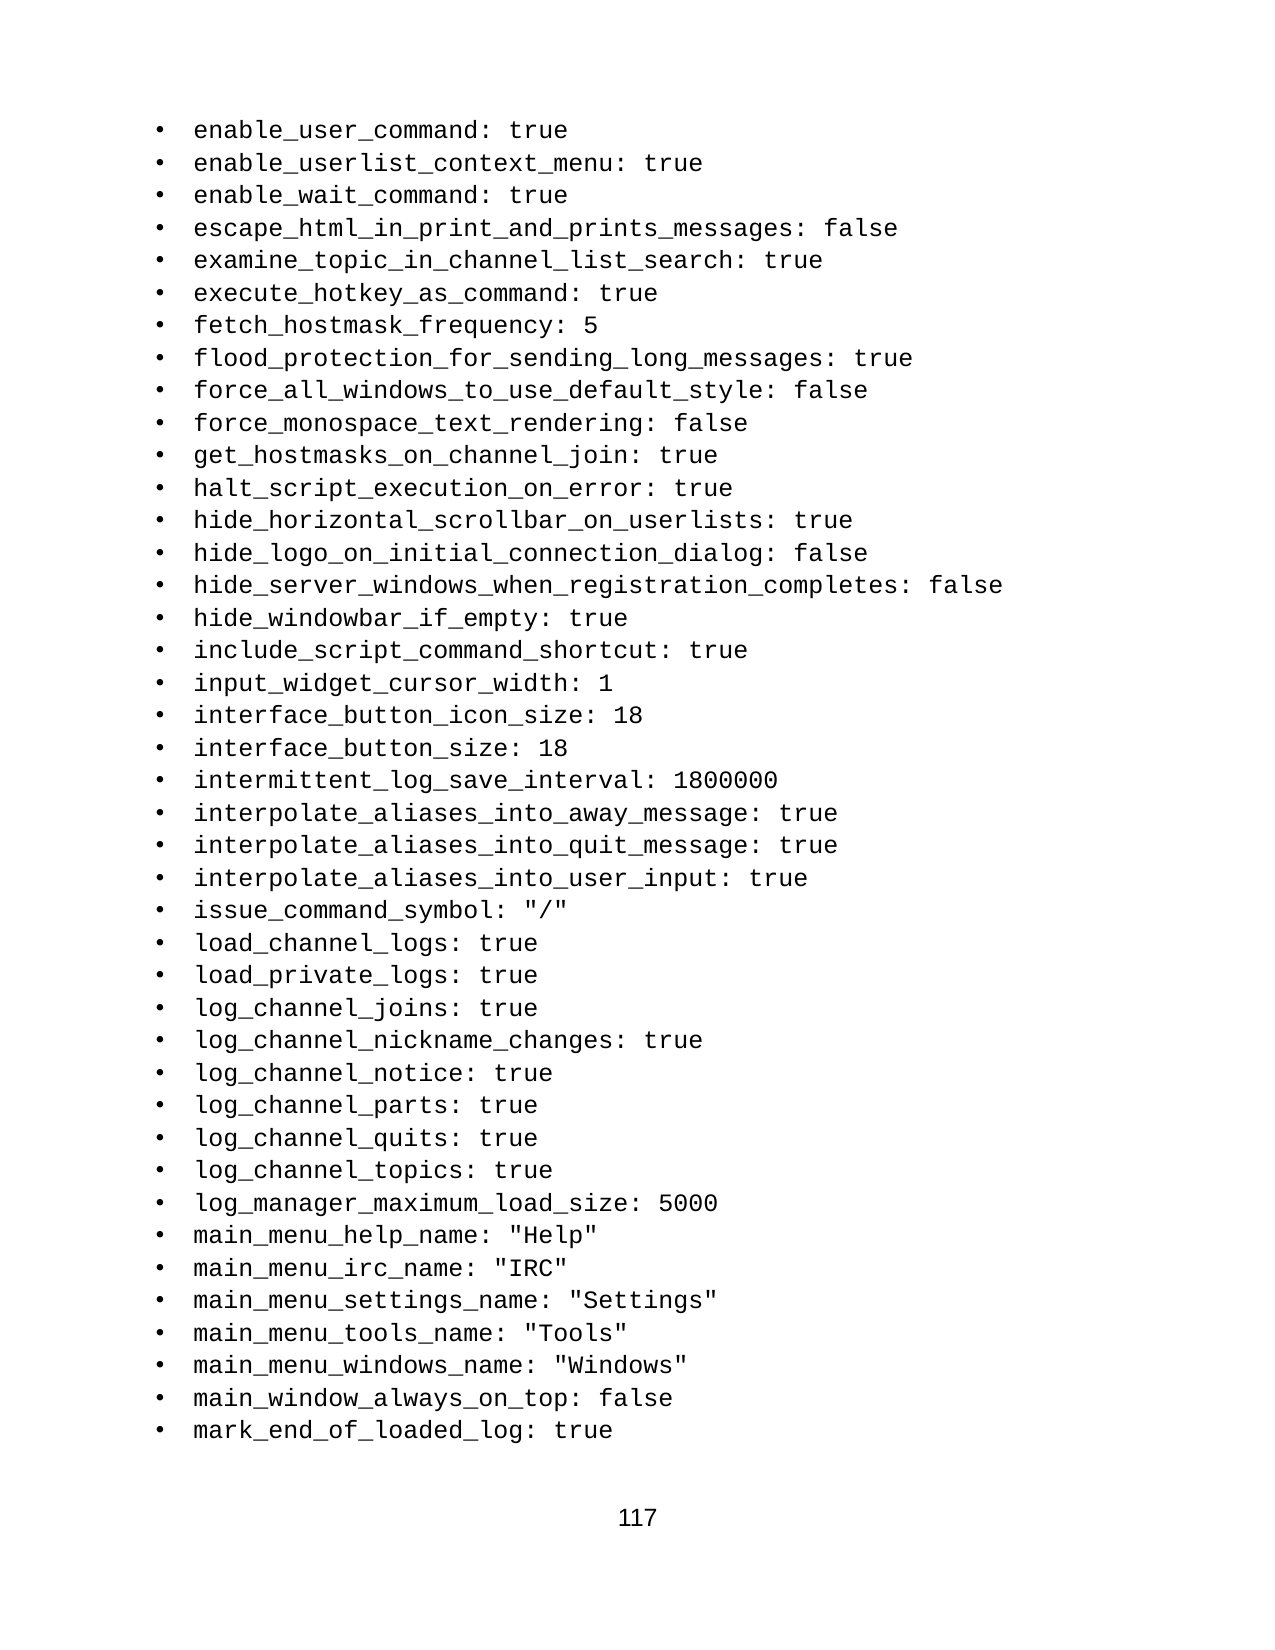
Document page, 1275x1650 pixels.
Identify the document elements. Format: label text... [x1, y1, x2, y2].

list hide_server_windows_when_registration_completes: false [156, 573, 1157, 601]
list main_menu_help_name: "Help" [156, 1223, 1157, 1251]
list enable_wait_command: true [156, 183, 1157, 211]
list load_private_logs: true [156, 963, 1157, 991]
list interpolate_aliases_into_user_input: true [156, 866, 1157, 894]
list execute_hotkey_as_command: true [156, 281, 1157, 309]
list interpolate_aliases_into_away_message: true [156, 801, 1157, 829]
list flood_protection_for_sending_long_messages: true [156, 346, 1157, 374]
list enable_userlist_context_menu: true [156, 151, 1157, 179]
list escape_html_in_print_and_prints_messages: false [156, 216, 1157, 244]
list hide_windowbar_if_empty: true [156, 606, 1157, 634]
list main_menu_tools_name: "Tools" [156, 1321, 1157, 1349]
list interpolate_aliases_into_quit_message: true [156, 833, 1157, 861]
list interface_button_size: 18 [156, 736, 1157, 764]
list include_script_command_shortcut: true [156, 638, 1157, 666]
list intermittent_log_save_interval: 1800000 [156, 768, 1157, 796]
list examine_topic_in_channel_list_search: true [156, 248, 1157, 276]
list interface_button_icon_size: 18 [156, 703, 1157, 731]
list enable_user_command: true [156, 118, 1157, 146]
list main_menu_irc_name: "IRC" [156, 1256, 1157, 1284]
list log_channel_joins: true [156, 996, 1157, 1024]
list issue_command_symbol: "/" [156, 898, 1157, 926]
list hide_logo_on_initial_connection_dialog: false [156, 541, 1157, 569]
list get_hostmasks_on_channel_join: true [156, 443, 1157, 471]
list hide_horizontal_scrollbar_on_userlists: true [156, 508, 1157, 536]
list log_channel_parts: true [156, 1093, 1157, 1121]
list force_monospace_text_rendering: false [156, 411, 1157, 439]
list log_manager_maximum_load_size: 5000 [156, 1191, 1157, 1219]
list log_channel_quits: true [156, 1126, 1157, 1154]
list force_all_windows_to_use_default_style: false [156, 378, 1157, 406]
list main_menu_settings_name: "Settings" [156, 1288, 1157, 1316]
list mark_end_of_loaded_log: true [156, 1418, 1157, 1446]
list log_channel_notice: true [156, 1061, 1157, 1089]
list log_channel_topics: true [156, 1158, 1157, 1186]
list main_window_always_on_top: false [156, 1386, 1157, 1414]
list main_menu_windows_name: "Windows" [156, 1353, 1157, 1381]
list halt_script_execution_on_error: true [156, 476, 1157, 504]
list input_widget_cursor_width: 1 [156, 671, 1157, 699]
list load_channel_logs: true [156, 931, 1157, 959]
list fetch_hostmask_frequency: 5 [156, 313, 1157, 341]
list log_channel_nickname_changes: true [156, 1028, 1157, 1056]
